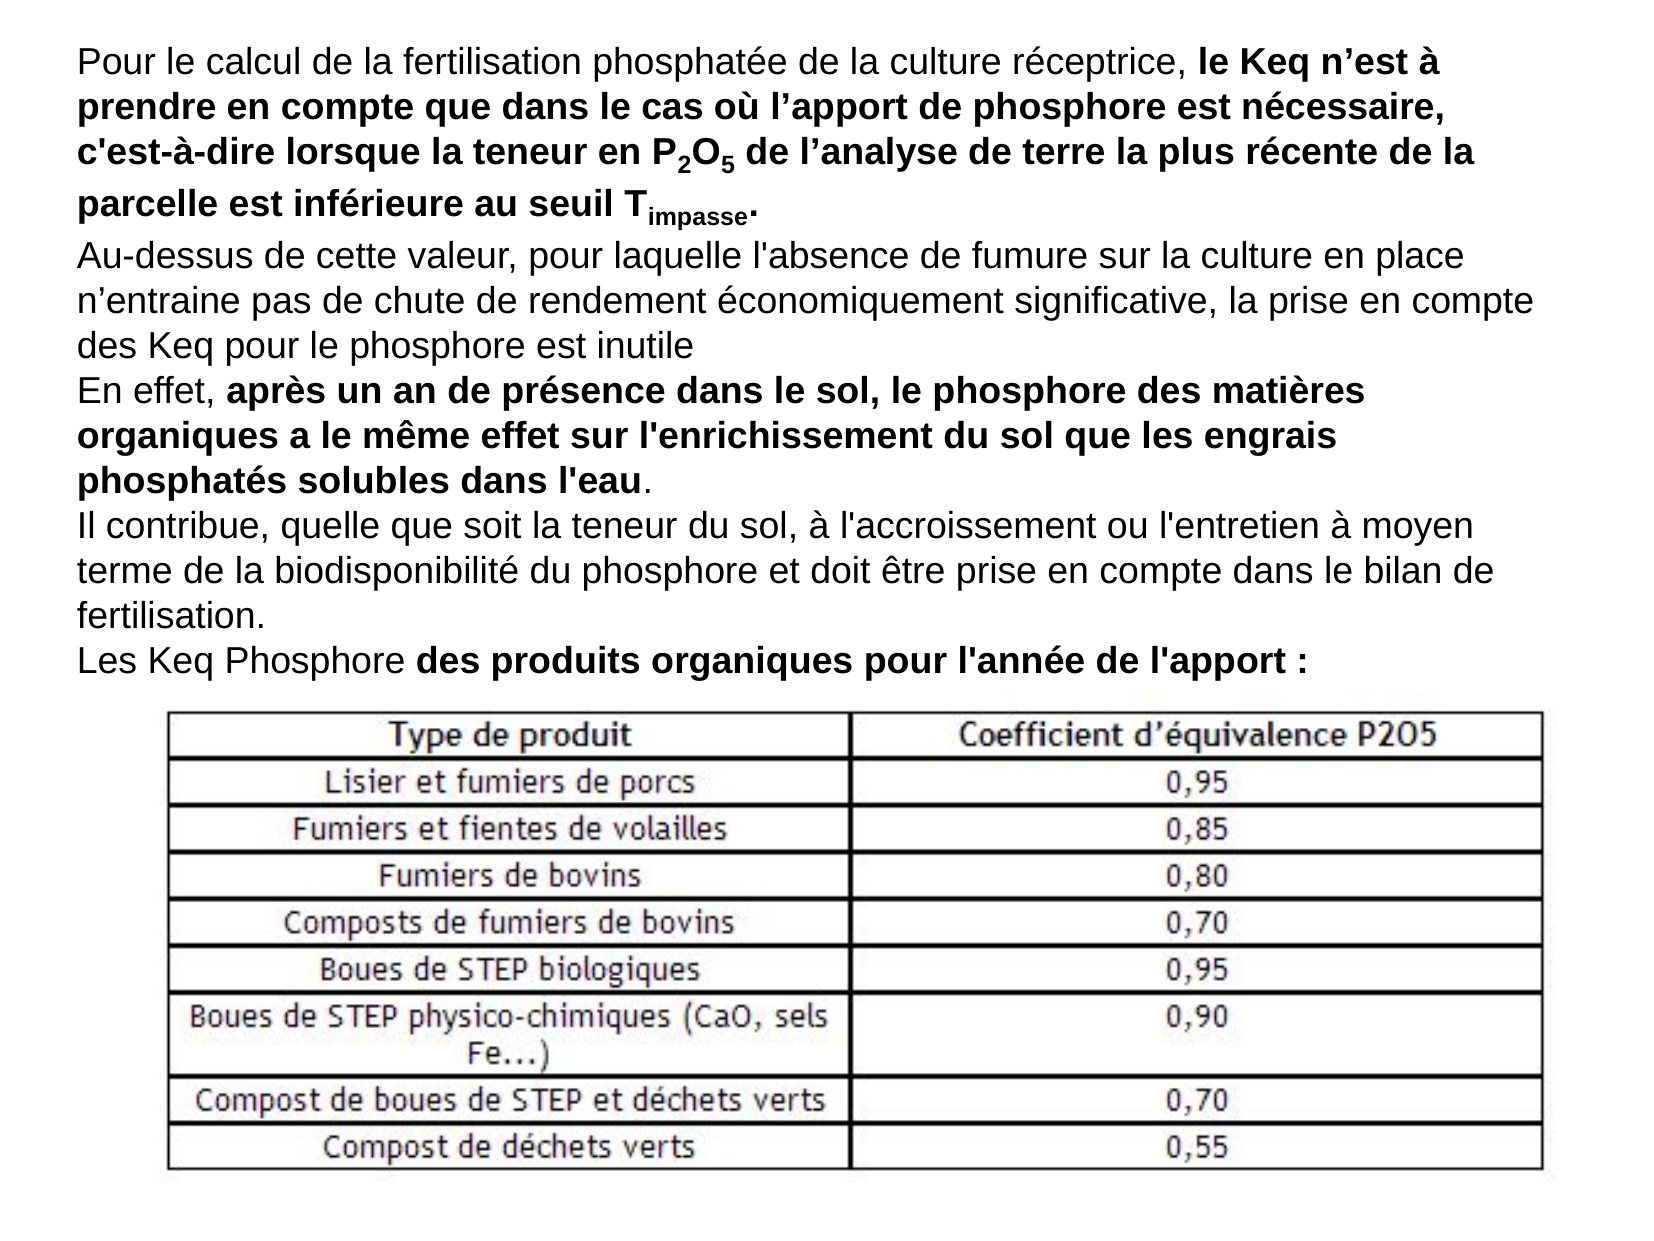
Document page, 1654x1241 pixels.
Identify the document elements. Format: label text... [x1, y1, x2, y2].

picture [141, 690, 1591, 1188]
text_box Pour le calcul de la fertilisation phosphatée de la culture réceptrice, le Keq n’est à prendre en compte que dans le cas où l’apport de phosphore est nécessaire, c'est-à-dire lorsque la teneur en P2O5 de l’analyse de terre la plus récente de la parcelle est inférieure au seuil Timpasse. Au-dessus de cette valeur, pour laquelle l'absence de fumure sur la culture en place n’entraine pas de chute de rendement économiquement significative, la prise en compte des Keq pour le phosphore est inutile En effet, après un an de présence dans le sol, le phosphore des matières organiques a le même effet sur l'enrichissement du sol que les engrais phosphatés solubles dans l'eau. Il contribue, quelle que soit la teneur du sol, à l'accroissement ou l'entretien à moyen terme de la biodisponibilité du phosphore et doit être prise en compte dans le bilan de fertilisation. Les Keq Phosphore des produits organiques pour l'année de l'apport : [61, 29, 1563, 959]
